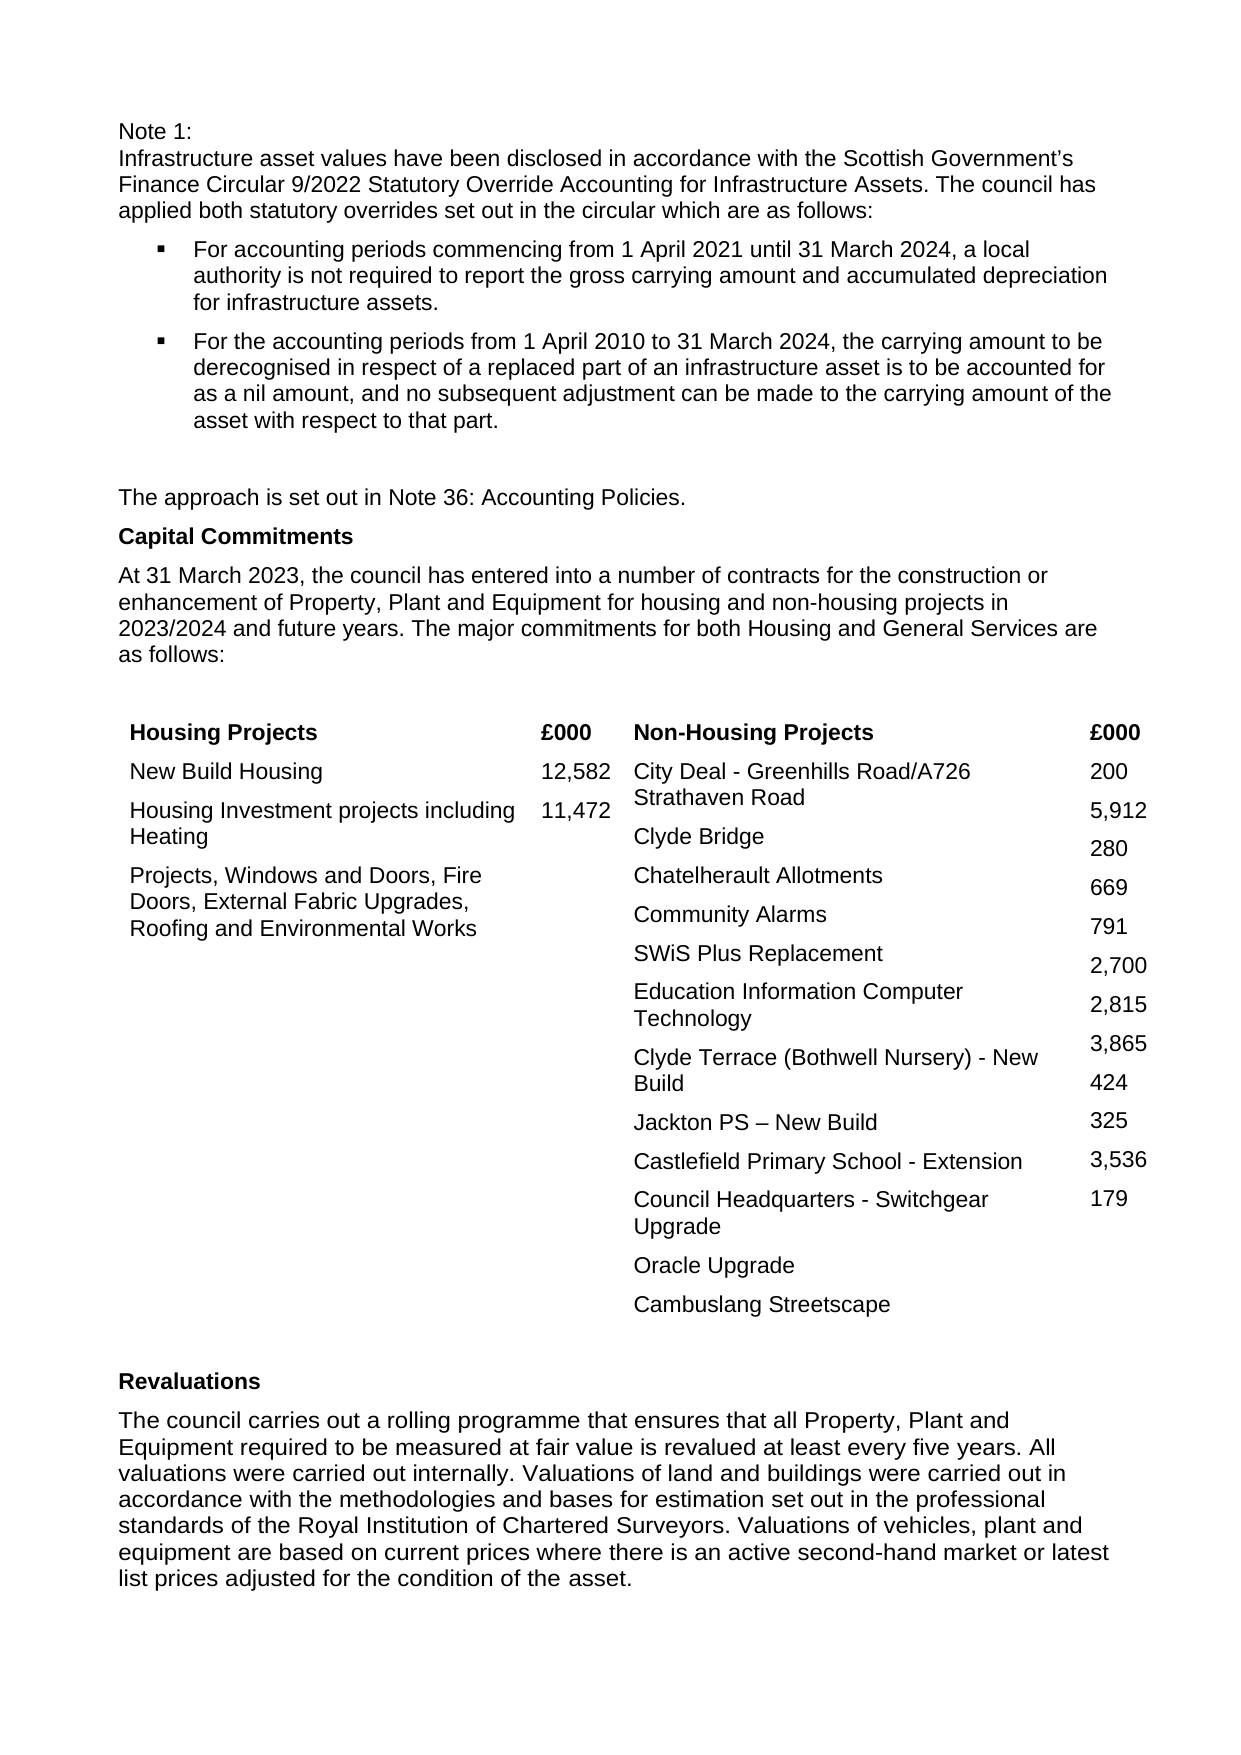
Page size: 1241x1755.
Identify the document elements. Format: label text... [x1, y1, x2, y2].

text The approach is set out in Note 36: Accounting Policies. [118, 484, 1122, 511]
text Capital Commitments [118, 523, 1122, 549]
text Note 1: Infrastructure asset values have been disclosed in accordance with the Scottish Government’s Finance Circular 9/2022 Statutory Override Accounting for Infrastructure Assets. The council has applied both statutory overrides set out in the circular which are as follows: [118, 118, 1122, 223]
table_header Housing Projects [118, 719, 529, 758]
list For accounting periods commencing from 1 April 2021 until 31 March 2024, a local authority is not required to report the gross carrying amount and accumulated depreciation for infrastructure assets. [156, 236, 1122, 315]
text At 31 March 2023, the council has entered into a number of contracts for the construction or enhancement of Property, Plant and Equipment for housing and non-housing projects in 2023/2024 and future years. The major commitments for both Housing and General Services are as follows: [118, 562, 1122, 667]
table_header £000 [530, 719, 622, 758]
table_cell 200 5,912 280 669 791 2,700 2,815 3,865 424 325 3,536 179 [1079, 758, 1158, 1329]
table_cell 12,582 11,472 [530, 758, 622, 1329]
table_header £000 [1079, 719, 1158, 758]
text The council carries out a rolling programme that ensures that all Property, Plant and Equipment required to be measured at fair value is revalued at least every five years. All valuations were carried out internally. Valuations of land and buildings were carried out in accordance with the methodologies and bases for estimation set out in the professional standards of the Royal Institution of Chartered Surveyors. Valuations of vehicles, plant and equipment are based on current prices where there is an active second-hand market or latest list prices adjusted for the condition of the asset. [118, 1407, 1122, 1618]
table_header Non-Housing Projects [622, 719, 1078, 758]
table_cell City Deal - Greenhills Road/A726 Strathaven Road Clyde Bridge Chatelherault Allotments Community Alarms SWiS Plus Replacement Education Information Computer Technology Clyde Terrace (Bothwell Nursery) - New Build Jackton PS – New Build Castlefield Primary School - Extension Council Headquarters - Switchgear Upgrade Oracle Upgrade Cambuslang Streetscape [622, 758, 1078, 1329]
list For the accounting periods from 1 April 2010 to 31 March 2024, the carrying amount to be derecognised in respect of a replaced part of an infrastructure asset is to be accounted for as a nil amount, and no subsequent adjustment can be made to the carrying amount of the asset with respect to that part. [156, 328, 1122, 433]
text Revaluations [118, 1368, 1122, 1394]
table_cell New Build Housing Housing Investment projects including Heating Projects, Windows and Doors, Fire Doors, External Fabric Upgrades, Roofing and Environmental Works [118, 758, 529, 1329]
